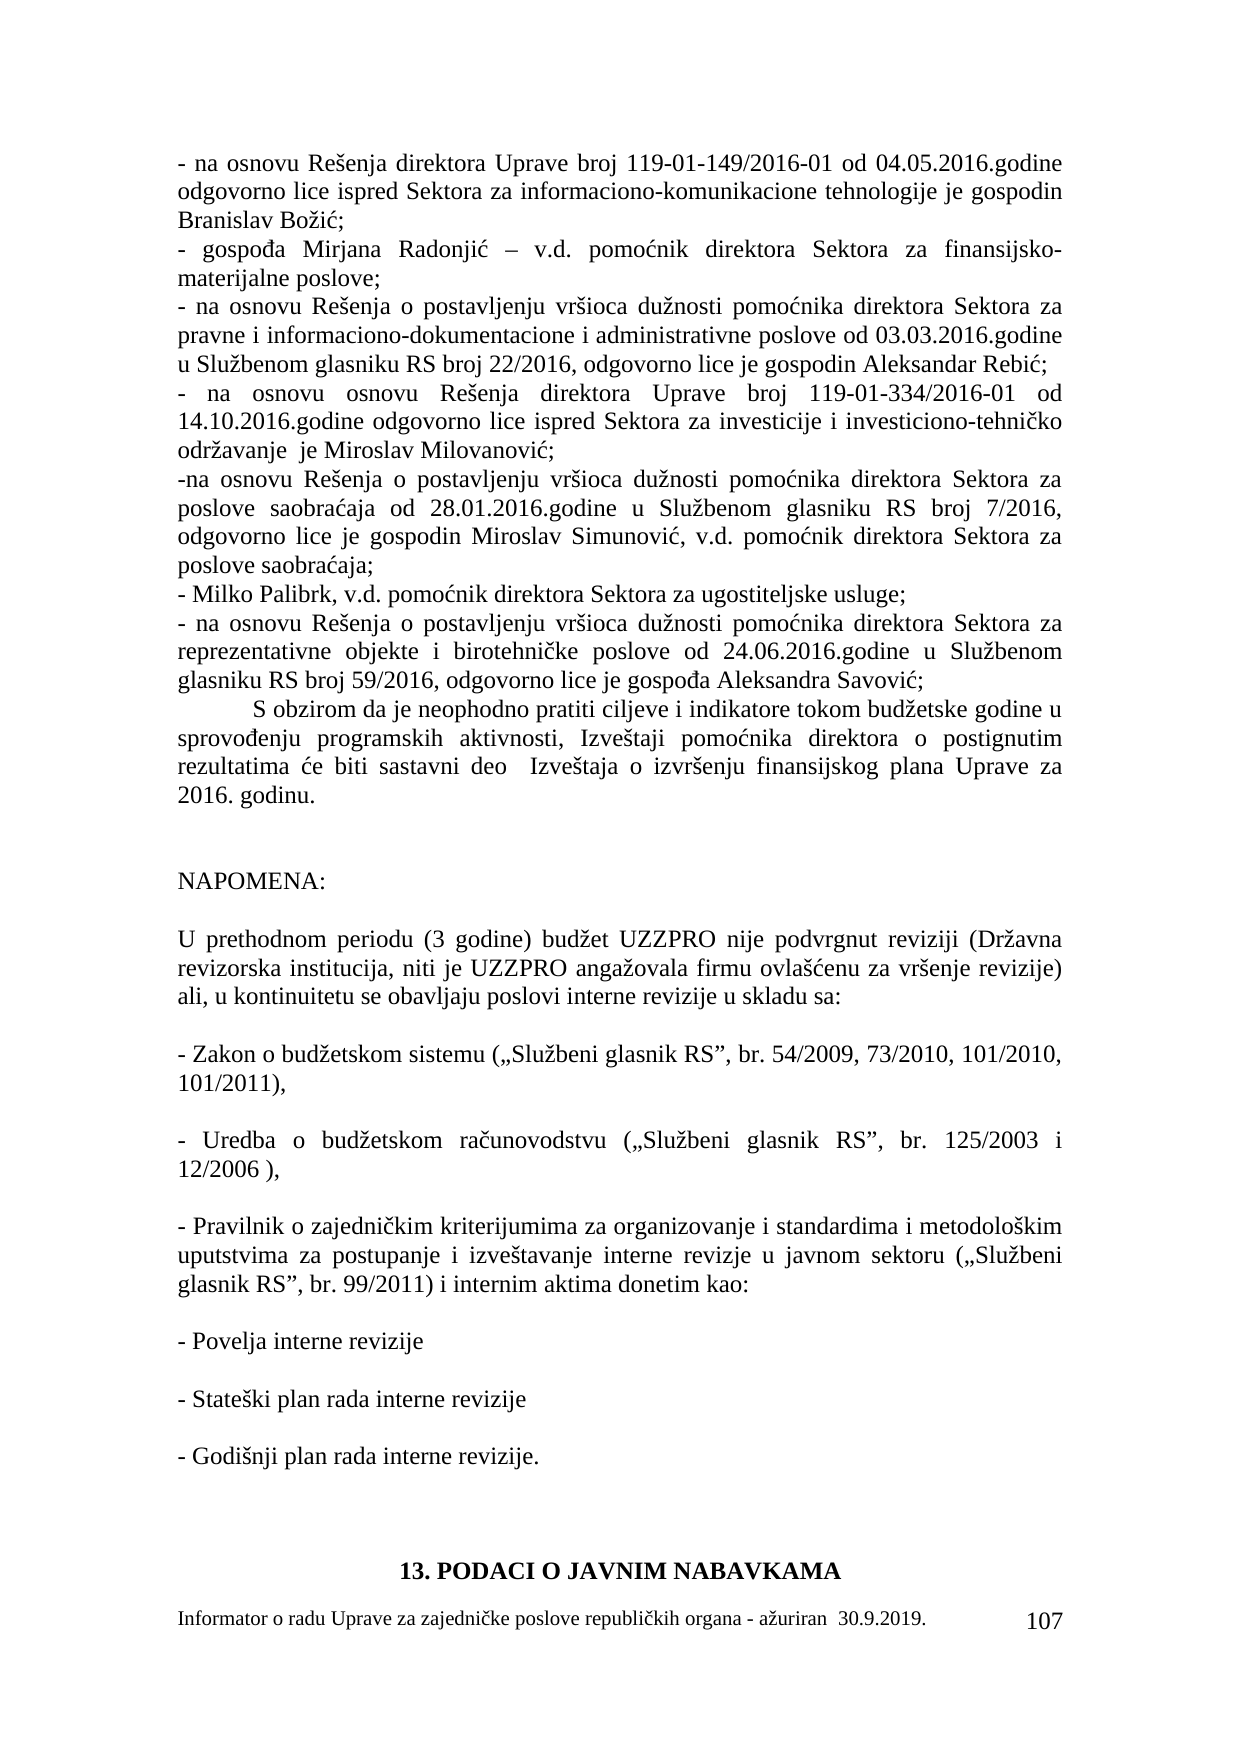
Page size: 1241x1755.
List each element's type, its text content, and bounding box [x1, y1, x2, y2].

text 13. PODACI O JAVNIM NABAVKAMA [177, 1556, 1063, 1585]
text - Pravilnik o zajedničkim kriterijumima za organizovanje i standardima i metodološkim uputstvima za postupanje i izveštavanje interne revizje u javnom sektoru („Službeni glasnik RS”, br. 99/2011) i internim aktima donetim kao: [177, 1211, 1063, 1298]
text - na osnovu Rešenja direktora Uprave broj 119-01-149/2016-01 od 04.05.2016.godine odgovorno lice ispred Sektora za informaciono-komunikacione tehnologije je gospodin Branislav Božić; [177, 148, 1063, 234]
text -na osnovu Rešenja o postavlјenju vršioca dužnosti pomoćnika direktora Sektora za poslove saobraćaja od 28.01.2016.godine u Službenom glasniku RS broj 7/2016, odgovorno lice je gospodin Miroslav Simunović, v.d. pomoćnik direktora Sektora za poslove saobraćaja; [177, 464, 1063, 579]
text - na osnovu osnovu Rešenja direktora Uprave broj 119-01-334/2016-01 od 14.10.2016.godine odgovorno lice ispred Sektora za investicije i investiciono-tehničko održavanje je Miroslav Milovanović; [177, 378, 1063, 464]
text NAPOMENA: [177, 866, 1063, 895]
text - na osnovu Rešenja o postavlјenju vršioca dužnosti pomoćnika direktora Sektora za reprezentativne objekte i birotehničke poslove od 24.06.2016.godine u Službenom glasniku RS broj 59/2016, odgovorno lice je gospođa Aleksandra Savović; [177, 608, 1063, 694]
text - Godišnji plan rada interne revizije. [177, 1441, 1063, 1470]
text - Stateški plan rada interne revizije [177, 1384, 1063, 1413]
text - Zakon o budžetskom sistemu („Službeni glasnik RS”, br. 54/2009, 73/2010, 101/2010, 101/2011), [177, 1039, 1063, 1096]
text U prethodnom periodu (3 godine) budžet UZZPRO nije podvrgnut reviziji (Državna revizorska institucija, niti je UZZPRO angažovala firmu ovlašćenu za vršenje revizije) ali, u kontinuitetu se obavlјaju poslovi interne revizije u skladu sa: [177, 924, 1063, 1010]
text - gospođa Mirjana Radonjić – v.d. pomoćnik direktora Sektora za finansijsko-materijalne poslove; [177, 234, 1063, 291]
text S obzirom da je neophodno pratiti cilјeve i indikatore tokom budžetske godine u sprovođenju programskih aktivnosti, Izveštaji pomoćnika direktora o postignutim rezultatima će biti sastavni deo Izveštaja o izvršenju finansijskog plana Uprave za 2016. godinu. [177, 694, 1063, 809]
text - na osnovu Rešenja o postavlјenju vršioca dužnosti pomoćnika direktora Sektora za pravne i informaciono-dokumentacione i administrativne poslove od 03.03.2016.godine u Službenom glasniku RS broj 22/2016, odgovorno lice je gospodin Aleksandar Rebić; [177, 291, 1063, 378]
text - Uredba o budžetskom računovodstvu („Službeni glasnik RS”, br. 125/2003 i 12/2006 ), [177, 1125, 1063, 1183]
text - Milko Palibrk, v.d. pomoćnik direktora Sektora za ugostitelјske usluge; [177, 579, 1063, 608]
text - Povelјa interne revizije [177, 1326, 1063, 1355]
